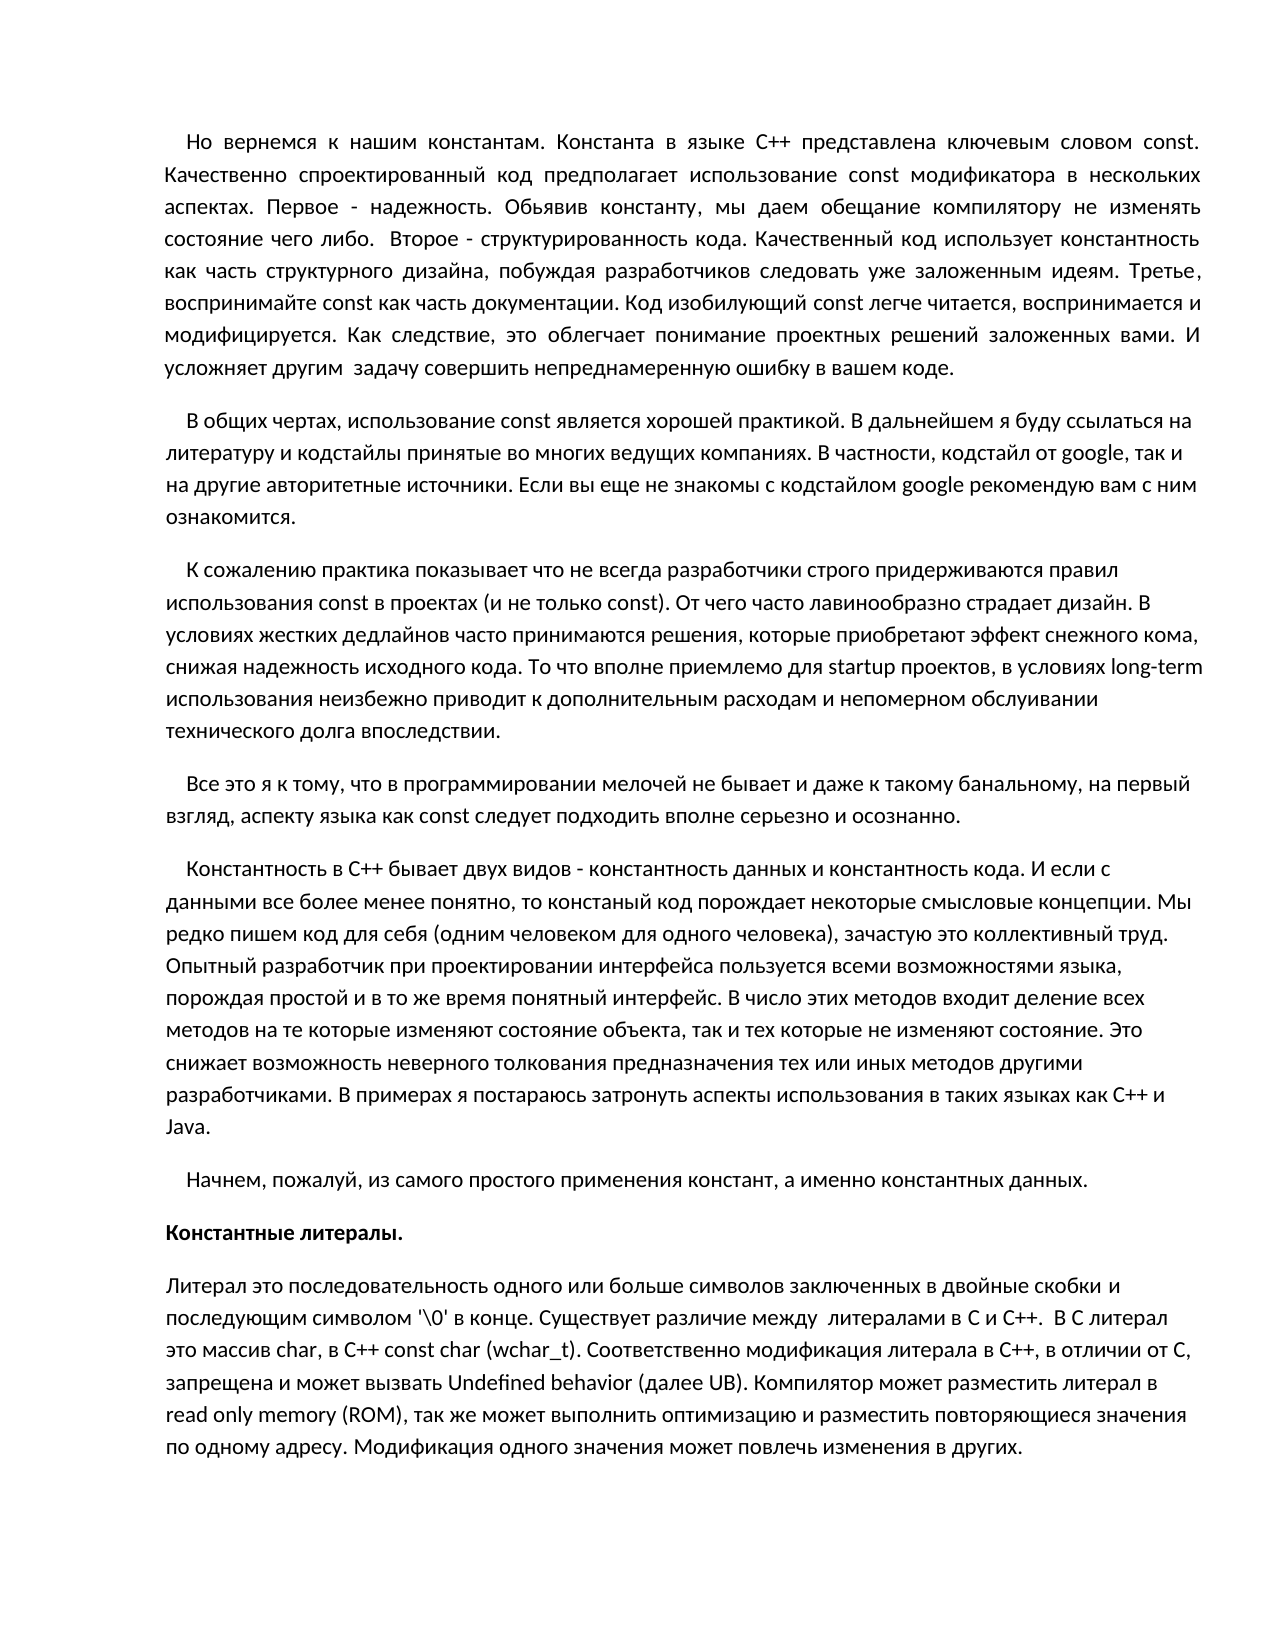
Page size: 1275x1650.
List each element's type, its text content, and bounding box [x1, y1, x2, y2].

text Но вернемся к нашим константам. Константа в языке С++ представлена ключевым словом const. Качественно спроектированный код предполагает использование const модификатора в нескольких аспектах. Первое - надежность. Обьявив константу, мы даем обещание компилятору не изменять состояние чего либо. Второе - структурированность кода. Качественный код использует константность как часть структурного дизайна, побуждая разработчиков следовать уже заложенным идеям. Третье, воспринимайте const как часть документации. Код изобилующий const легче читается, воспринимается и модифицируется. Как следствие, это облегчает понимание проектных решений заложенных вами. И усложняет другим задачу совершить непреднамеренную ошибку в вашем коде. [164, 127, 1202, 381]
text В общих чертах, использование const является хорошей практикой. В дальнейшем я буду ссылаться на литературу и кодстайлы принятые во многих ведущих компаниях. В частности, кодстайл от google, так и на другие авторитетные источники. Если вы еще не знакомы с кодстайлом google рекомендую вам с ним ознакомится. [166, 406, 1205, 530]
text Начнем, пожалуй, из самого простого применения констант, а именно константных данных. [111, 1165, 1234, 1193]
text Литерал это последовательность одного или больше символов заключенных в двойные скобки и последующим символом '\0' в конце. Существует различие между литералами в С и С++. В С литерал это массив char, в С++ const char (wchar_t). Соответственно модификация литерала в С++, в отличии от С, запрещена и может вызвать Undefined behavior (далее UB). Компилятор может разместить литерал в read only memory (ROM), так же может выполнить оптимизацию и разместить повторяющиеся значения по одному адресу. Модификация одного значения может повлечь изменения в других. [166, 1271, 1203, 1460]
text Все это я к тому, что в программировании мелочей не бывает и даже к такому банальному, на первый взгляд, аспекту языка как const следует подходить вполне серьезно и осознанно. [166, 769, 1206, 829]
text К сожалению практика показывает что не всегда разработчики строго придерживаются правил использования const в проектах (и не только const). От чего часто лавинообразно страдает дизайн. В условиях жестких дедлайнов часто принимаются решения, которые приобретают эффект снежного кома, снижая надежность исходного кода. То что вполне приемлемо для startup проектов, в условиях long-term использования неизбежно приводит к дополнительным расходам и непомерном обслуивании технического долга впоследствии. [166, 555, 1205, 744]
text Константные литералы. [166, 1218, 1203, 1246]
text Константность в С++ бывает двух видов - константность данных и константность кода. И если с данными все более менее понятно, то констаный код порождает некоторые смысловые концепции. Мы редко пишем код для себя (одним человеком для одного человека), зачастую это коллективный труд. Опытный разработчик при проектировании интерфейса пользуется всеми возможностями языка, порождая простой и в то же время понятный интерфейс. В число этих методов входит деление всех методов на те которые изменяют состояние объекта, так и тех которые не изменяют состояние. Это снижает возможность неверного толкования предназначения тех или иных методов другими разработчиками. В примерах я постараюсь затронуть аспекты использования в таких языках как С++ и Java. [166, 854, 1206, 1140]
